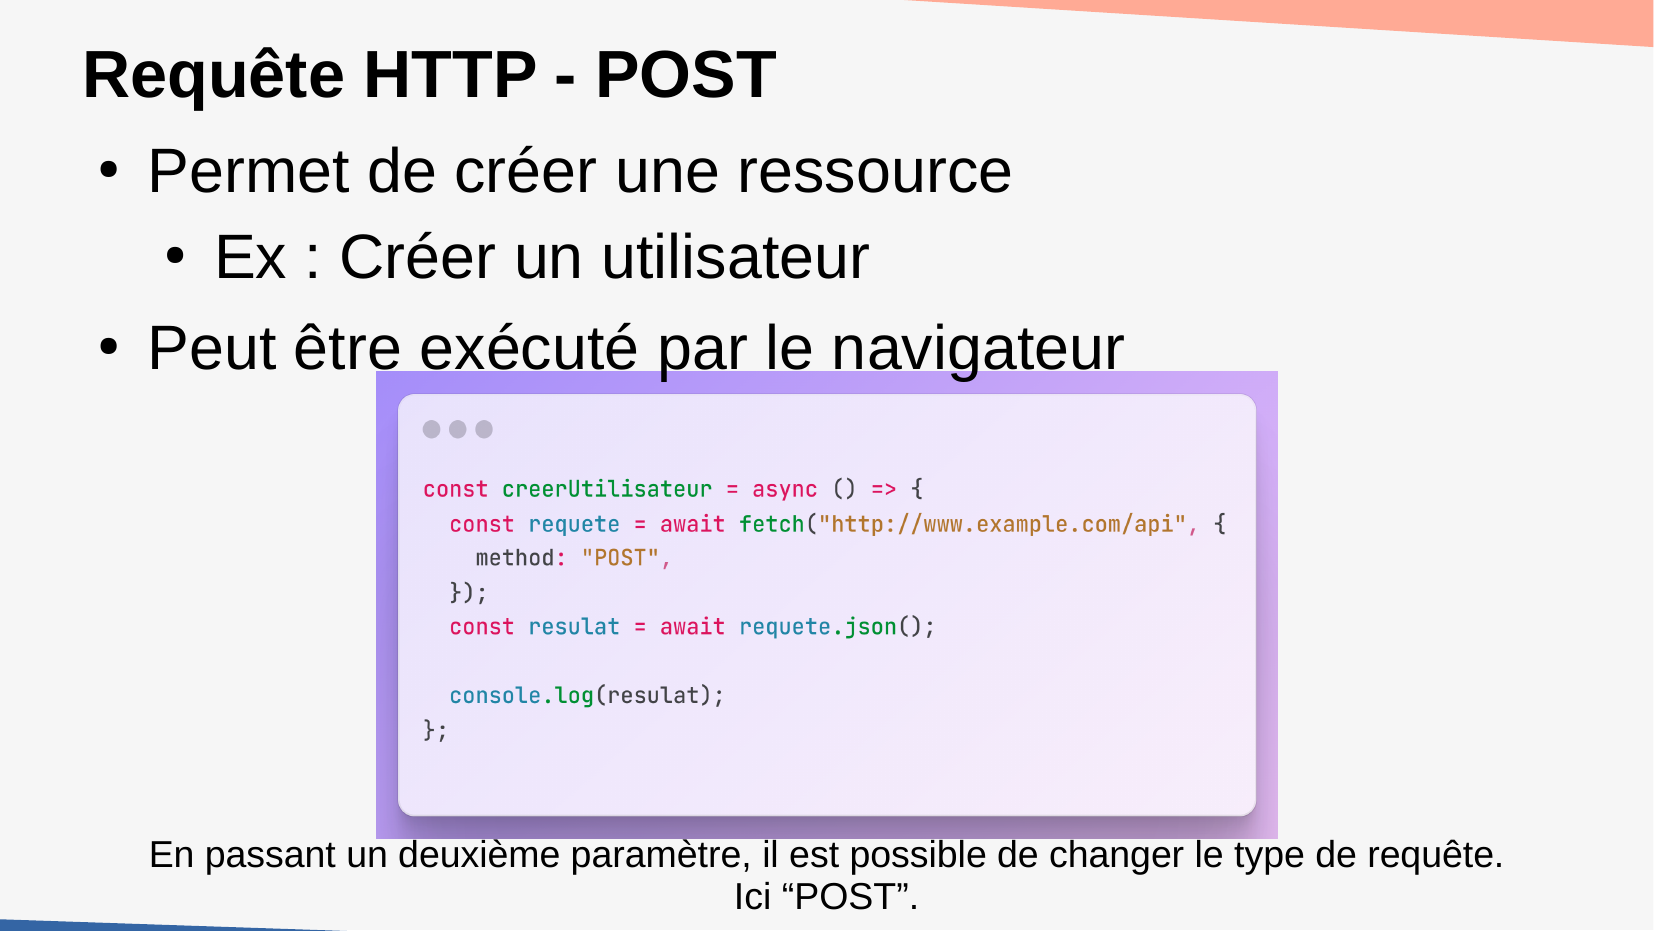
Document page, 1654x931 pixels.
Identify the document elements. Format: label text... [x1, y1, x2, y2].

picture [376, 384, 1278, 825]
text_box [904, 0, 1654, 48]
title Requête HTTP - POST [82, 37, 1571, 114]
text_box [0, 919, 347, 931]
text_box En passant un deuxième paramètre, il est possible de changer le type de requête. Ici “POST”. [130, 825, 1523, 925]
list Permet de créer une ressource Ex : Créer un utilisateur Peut être exécuté par le navigateur [80, 135, 1620, 384]
